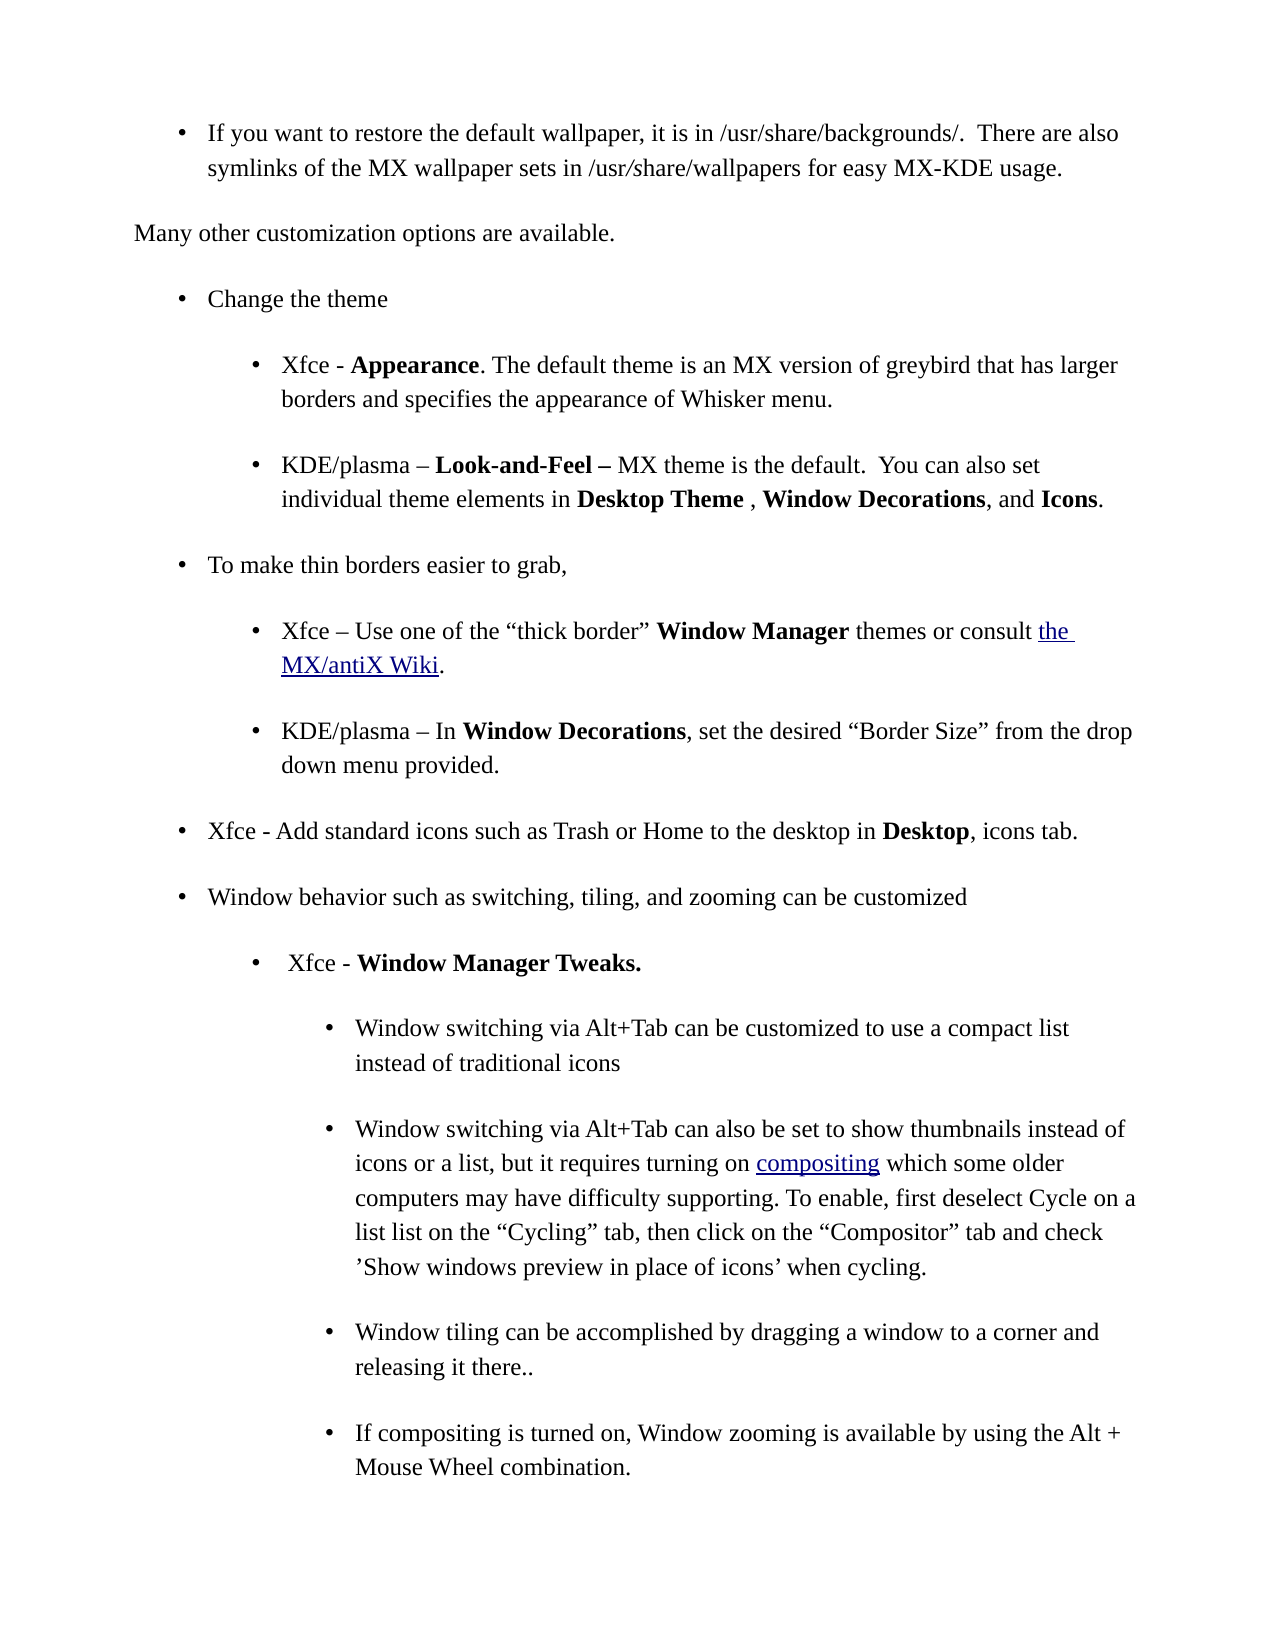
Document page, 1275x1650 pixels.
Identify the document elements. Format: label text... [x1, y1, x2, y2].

list Xfce - Add standard icons such as Trash or Home to the desktop in Desktop, icons tab. [178, 816, 1141, 845]
list If compositing is turned on, Window zooming is available by using the Alt + Mouse Wheel combination. [325, 1418, 1141, 1481]
list To make thin borders easier to grab, [178, 550, 1141, 579]
list Window switching via Alt+Tab can be customized to use a compact list instead of traditional icons [325, 1013, 1141, 1077]
list Xfce - Appearance. The default theme is an MX version of greybird that has larger borders and specifies the appearance of Whisker menu. [252, 350, 1141, 413]
text Many other customization options are available. [134, 218, 1141, 247]
list Window tiling can be accomplished by dragging a window to a corner and releasing it there.. [325, 1317, 1141, 1381]
list Window behavior such as switching, tiling, and zooming can be customized [178, 882, 1141, 911]
list KDE/plasma – In Window Decorations, set the desired “Border Size” from the drop down menu provided. [252, 716, 1141, 779]
list If you want to restore the default wallpaper, it is in /usr/share/backgrounds/. There are also symlinks of the MX wallpaper sets in /usr/share/wallpapers for easy MX-KDE usage. [178, 118, 1141, 181]
list Xfce – Use one of the “thick border” Window Manager themes or consult the MX/antiX Wiki. [252, 616, 1141, 679]
list Xfce - Window Manager Tweaks. [252, 948, 1141, 977]
list Window switching via Alt+Tab can also be set to show thumbnails instead of icons or a list, but it requires turning on compositing which some older computers may have difficulty supporting. To enable, first deselect Cycle on a list list on the “Cycling” tab, then click on the “Compositor” tab and check ’Show windows preview in place of icons’ when cycling. [325, 1114, 1141, 1280]
list KDE/plasma – Look-and-Feel – MX theme is the default. You can also set individual theme elements in Desktop Theme , Window Decorations, and Icons. [252, 450, 1141, 513]
list Change the theme [178, 284, 1141, 313]
